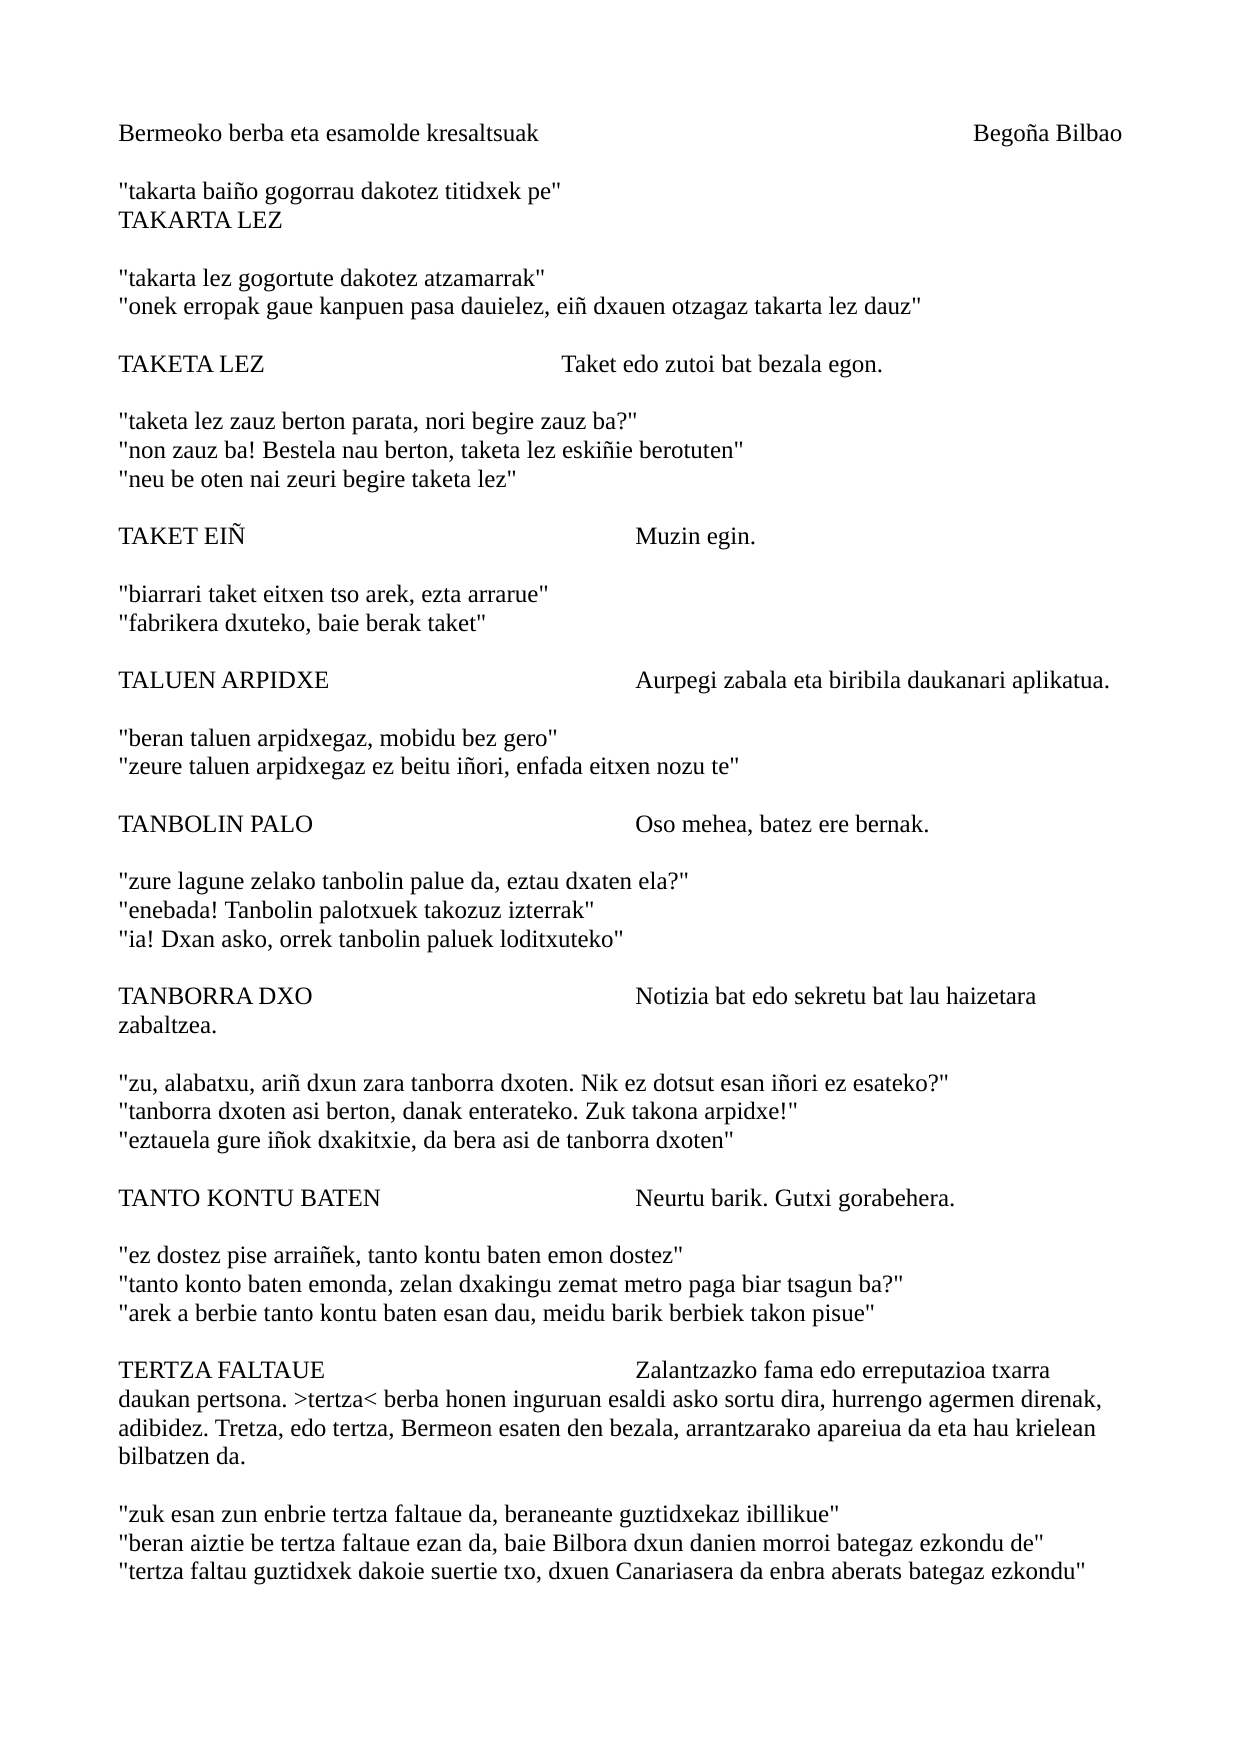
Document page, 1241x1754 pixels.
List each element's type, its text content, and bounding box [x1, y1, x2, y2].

text "zu, alabatxu, ariñ dxun zara tanborra dxoten. Nik ez dotsut esan iñori ez esateko?" [118, 1068, 1122, 1096]
text "ia! Dxan asko, orrek tanbolin paluek loditxuteko" [118, 924, 1122, 953]
text TAKET EIÑ Muzin egin. [118, 521, 1122, 550]
text "tanto konto baten emonda, zelan dxakingu zemat metro paga biar tsagun ba?" [118, 1269, 1122, 1298]
text "zuk esan zun enbrie tertza faltaue da, beraneante guztidxekaz ibillikue" [118, 1499, 1122, 1528]
text "eztauela gure iñok dxakitxie, da bera asi de tanborra dxoten" [118, 1125, 1122, 1154]
text "taketa lez zauz berton parata, nori begire zauz ba?" [118, 406, 1122, 435]
text "enebada! Tanbolin palotxuek takozuz izterrak" [118, 895, 1122, 924]
text "zeure taluen arpidxegaz ez beitu iñori, enfada eitxen nozu te" [118, 751, 1122, 780]
text TAKETA LEZ Taket edo zutoi bat bezala egon. [118, 349, 1122, 378]
text TALUEN ARPIDXE Aurpegi zabala eta biribila daukanari aplikatua. [118, 665, 1122, 694]
text "neu be oten nai zeuri begire taketa lez" [118, 464, 1122, 493]
text "zure lagune zelako tanbolin palue da, eztau dxaten ela?" [118, 866, 1122, 895]
text TANBOLIN PALO Oso mehea, batez ere bernak. [118, 809, 1122, 838]
text "tertza faltau guztidxek dakoie suertie txo, dxuen Canariasera da enbra aberats bategaz ezkondu" [118, 1556, 1122, 1585]
text "beran taluen arpidxegaz, mobidu bez gero" [118, 723, 1122, 751]
text "fabrikera dxuteko, baie berak taket" [118, 608, 1122, 636]
text TAKARTA LEZ [118, 205, 1122, 234]
text "takarta baiño gogorrau dakotez titidxek pe" [118, 176, 1122, 205]
text "takarta lez gogortute dakotez atzamarrak" [118, 263, 1122, 291]
text "tanborra dxoten asi berton, danak enterateko. Zuk takona arpidxe!" [118, 1096, 1122, 1125]
text "biarrari taket eitxen tso arek, ezta arrarue" [118, 579, 1122, 608]
text "arek a berbie tanto kontu baten esan dau, meidu barik berbiek takon pisue" [118, 1298, 1122, 1326]
text "onek erropak gaue kanpuen pasa dauielez, eiñ dxauen otzagaz takarta lez dauz" [118, 291, 1122, 320]
text "ez dostez pise arraiñek, tanto kontu baten emon dostez" [118, 1240, 1122, 1269]
text "non zauz ba! Bestela nau berton, taketa lez eskiñie berotuten" [118, 435, 1122, 464]
text TANTO KONTU BATEN Neurtu barik. Gutxi gorabehera. [118, 1183, 1122, 1211]
text TANBORRA DXO Notizia bat edo sekretu bat lau haizetara zabaltzea. [118, 981, 1122, 1039]
text TERTZA FALTAUE Zalantzazko fama edo erreputazioa txarra daukan pertsona. >tertza< berba honen inguruan esaldi asko sortu dira, hurrengo agermen direnak, adibidez. Tretza, edo tertza, Bermeon esaten den bezala, arrantzarako apareiua da eta hau krielean bilbatzen da. [118, 1355, 1122, 1470]
text "beran aiztie be tertza faltaue ezan da, baie Bilbora dxun danien morroi bategaz ezkondu de" [118, 1528, 1122, 1556]
